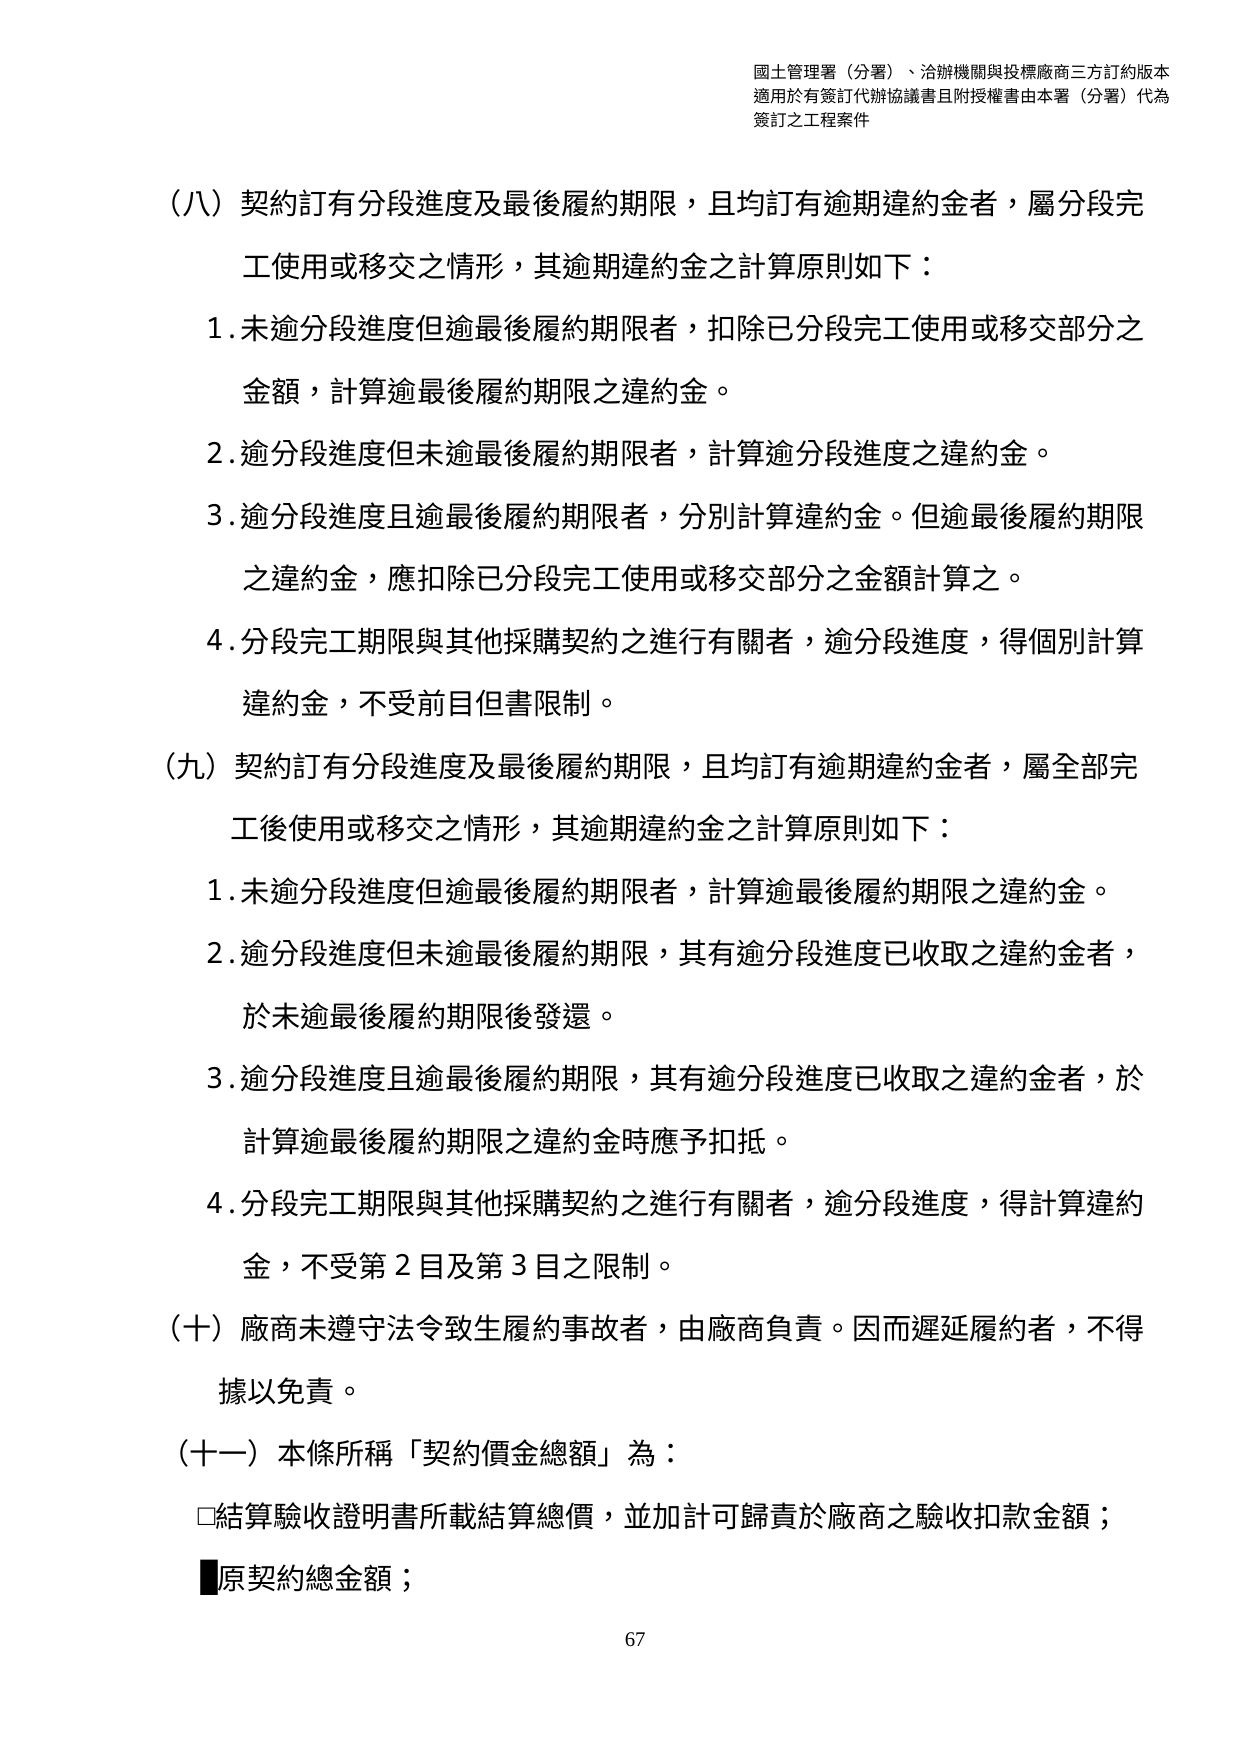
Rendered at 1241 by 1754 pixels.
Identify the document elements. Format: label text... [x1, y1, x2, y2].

table_cell [117, 1410, 160, 1598]
table_cell [117, 160, 160, 285]
table_cell （九）契約訂有分段進度及最後履約期限，且均訂有逾期違約金者，屬全部完工後使用或移交之情形，其逾期違約金之計算原則如下： [160, 723, 1168, 848]
table_cell [160, 285, 203, 723]
table_cell （十）廠商未遵守法令致生履約事故者，由廠商負責。因而遲延履約者，不得據以免責。 [160, 1285, 1168, 1410]
table_cell [117, 723, 160, 848]
table_cell [117, 848, 160, 1285]
table_cell [117, 1285, 160, 1410]
table_cell [117, 285, 160, 723]
table_cell （八）契約訂有分段進度及最後履約期限，且均訂有逾期違約金者，屬分段完工使用或移交之情形，其逾期違約金之計算原則如下： [160, 160, 1168, 285]
table_cell （十一）本條所稱「契約價金總額」為： □結算驗收證明書所載結算總價，並加計可歸責於廠商之驗收扣款金額； █原契約總金額； [160, 1410, 1168, 1598]
table_cell 1.未逾分段進度但逾最後履約期限者，扣除已分段完工使用或移交部分之金額，計算逾最後履約期限之違約金。 2.逾分段進度但未逾最後履約期限者，計算逾分段進度之違約金。 3.逾分段進度且逾最後履約期限者，分別計算違約金。但逾最後履約期限之違約金，應扣除已分段完工使用或移交部分之金額計算之。 4.分段完工期限與其他採購契約之進行有關者，逾分段進度，得個別計算違約金，不受前目但書限制。 [203, 285, 1168, 723]
table_cell 1.未逾分段進度但逾最後履約期限者，計算逾最後履約期限之違約金。 2.逾分段進度但未逾最後履約期限，其有逾分段進度已收取之違約金者，於未逾最後履約期限後發還。 3.逾分段進度且逾最後履約期限，其有逾分段進度已收取之違約金者，於計算逾最後履約期限之違約金時應予扣抵。 4.分段完工期限與其他採購契約之進行有關者，逾分段進度，得計算違約金，不受第2目及第3目之限制。 [203, 848, 1168, 1285]
table_cell [160, 848, 203, 1285]
